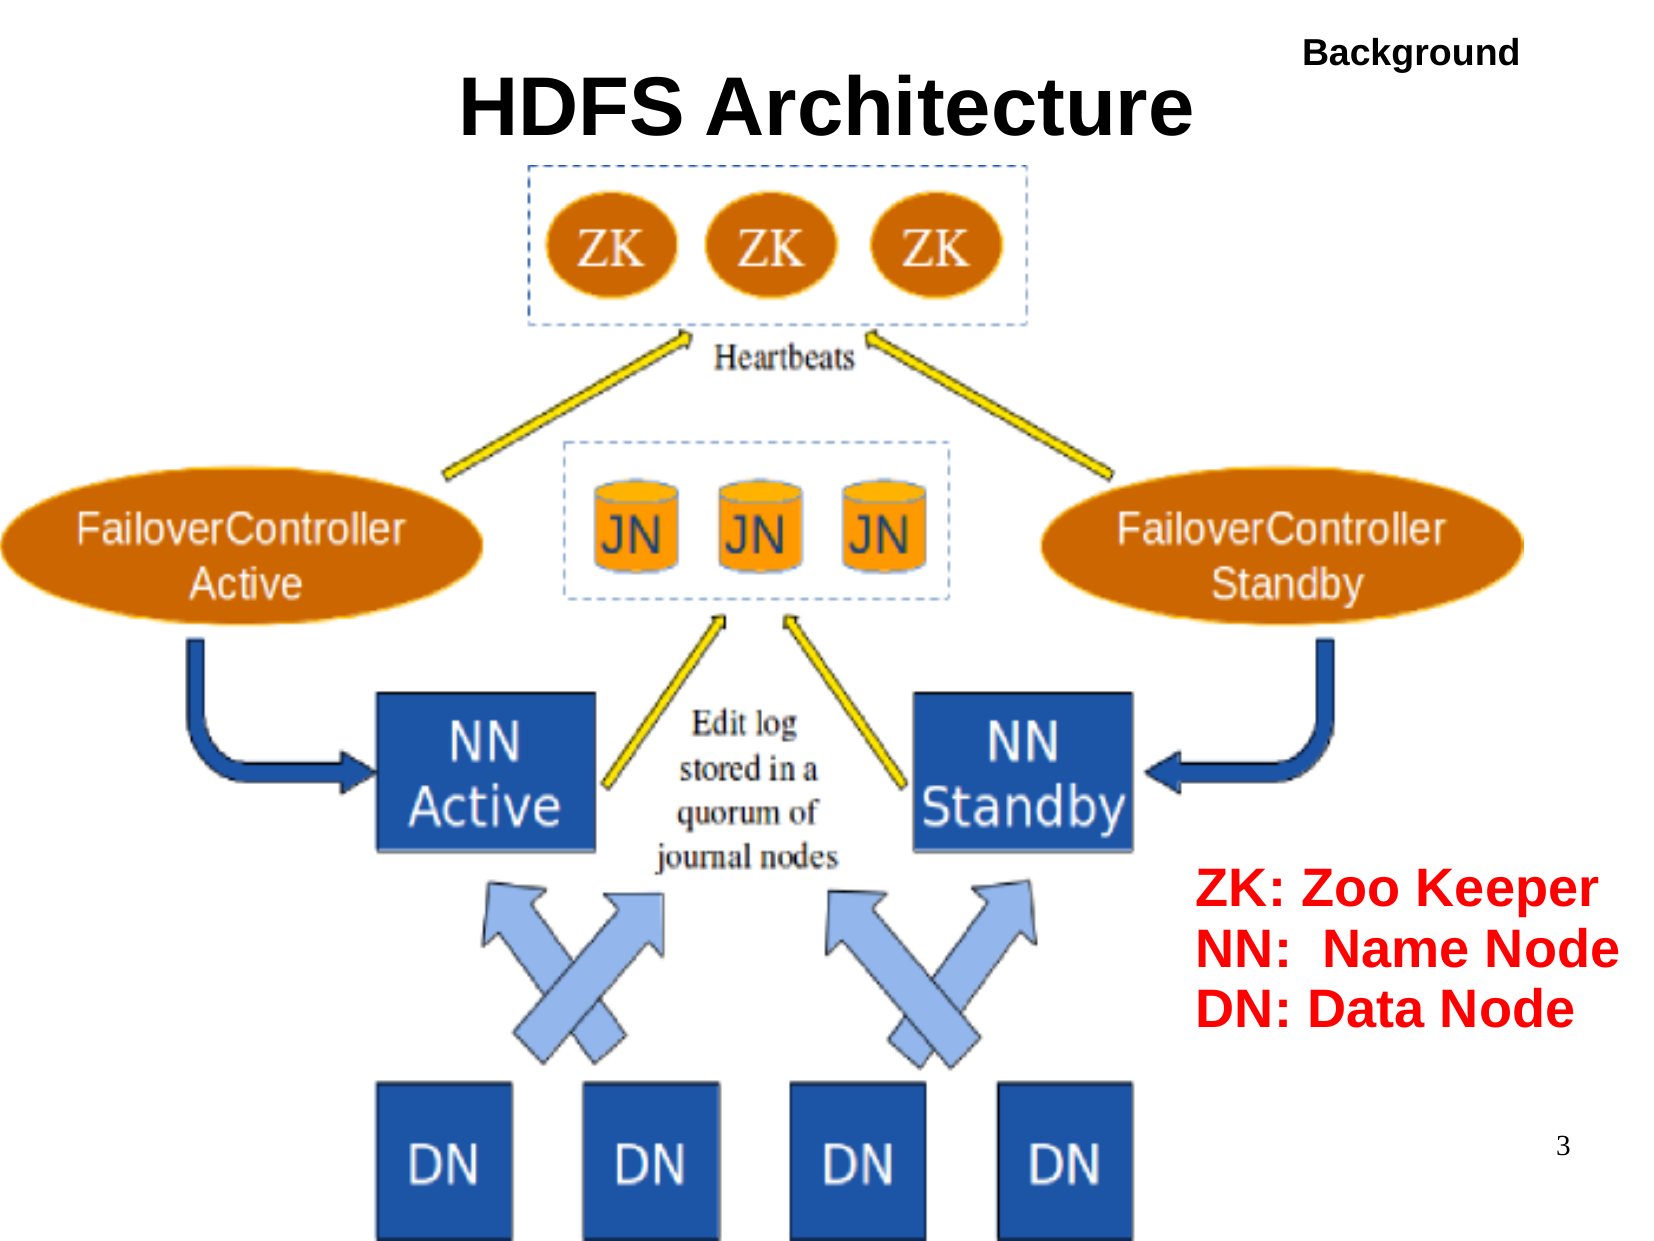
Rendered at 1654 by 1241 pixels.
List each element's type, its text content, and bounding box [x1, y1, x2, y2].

text_box ZK: Zoo Keeper NN: Name Node DN: Data Node [1181, 850, 1654, 1139]
text_box Background [1287, 23, 1630, 81]
title HDFS Architecture [82, 49, 1571, 257]
picture [0, 165, 1524, 1241]
